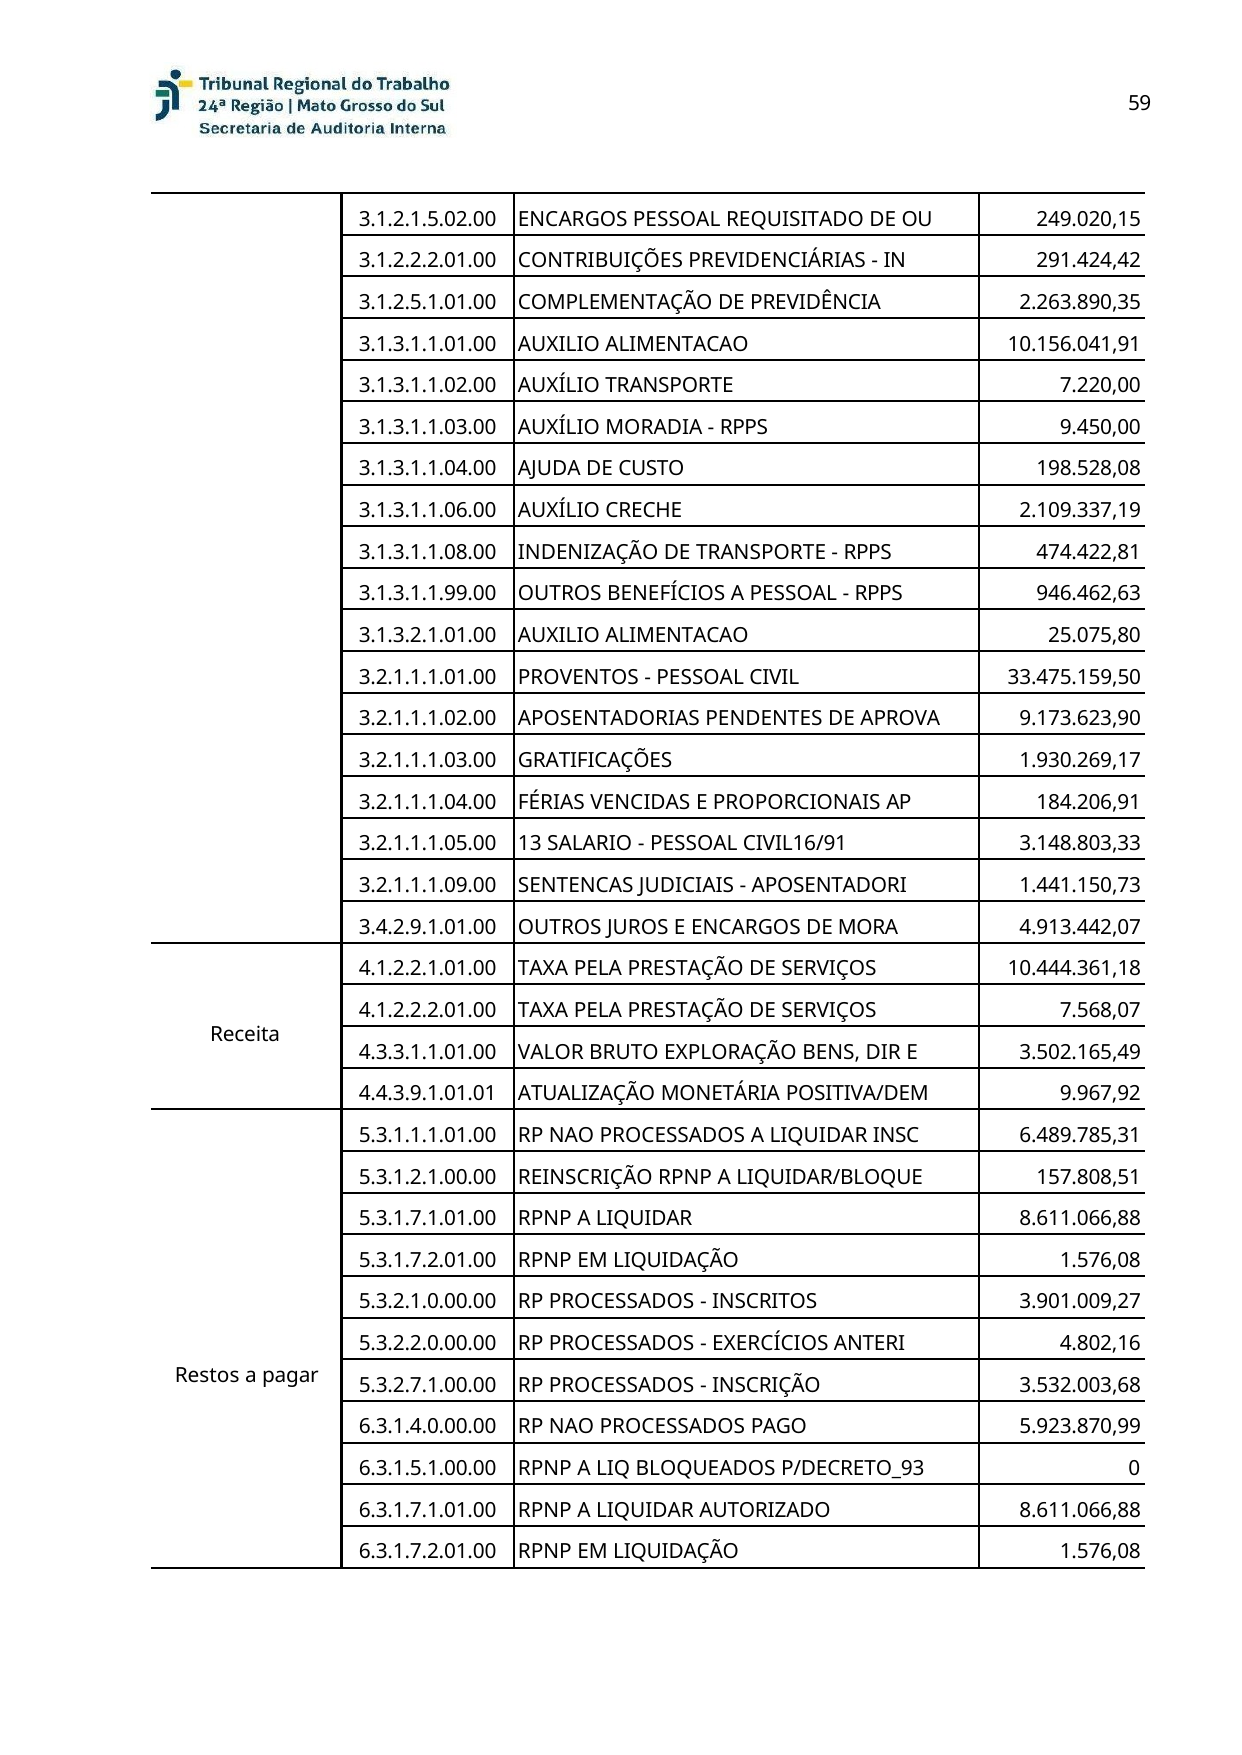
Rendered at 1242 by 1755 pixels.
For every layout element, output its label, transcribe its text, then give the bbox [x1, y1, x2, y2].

table_cell 33.475.159,50 [980, 652, 1144, 692]
table_cell REINSCRIÇÃO RPNP A LIQUIDAR/BLOQUE [515, 1152, 978, 1192]
table_cell 1.576,08 [980, 1235, 1144, 1275]
table_header 249.020,15 [980, 194, 1144, 233]
table_cell RPNP A LIQ BLOQUEADOS P/DECRETO_93 [515, 1444, 978, 1483]
table_cell RP NAO PROCESSADOS A LIQUIDAR INSC [515, 1110, 978, 1150]
table_cell 1.576,08 [980, 1527, 1144, 1567]
table_cell 3.532.003,68 [980, 1360, 1144, 1400]
table_cell 2.263.890,35 [980, 277, 1144, 317]
table_cell 4.1.2.2.2.01.00 [343, 985, 513, 1025]
table_cell 5.3.1.2.1.00.00 [343, 1152, 513, 1192]
table_cell 10.444.361,18 [980, 944, 1144, 983]
table_cell 3.1.3.1.1.01.00 [343, 319, 513, 358]
table_cell AJUDA DE CUSTO [515, 444, 978, 483]
table_cell 7.220,00 [980, 361, 1144, 400]
table_cell AUXÍLIO CRECHE [515, 486, 978, 525]
table_cell RP PROCESSADOS - INSCRIÇÃO [515, 1360, 978, 1400]
table_cell 8.611.066,88 [980, 1485, 1144, 1525]
table_cell 5.3.2.1.0.00.00 [343, 1277, 513, 1317]
table_cell CONTRIBUIÇÕES PREVIDENCIÁRIAS - IN [515, 236, 978, 275]
table_cell 6.3.1.4.0.00.00 [343, 1402, 513, 1442]
table_cell 3.1.3.1.1.04.00 [343, 444, 513, 483]
table_cell 474.422,81 [980, 527, 1144, 567]
table_cell 184.206,91 [980, 777, 1144, 817]
table_cell 4.913.442,07 [980, 902, 1144, 942]
table_cell COMPLEMENTAÇÃO DE PREVIDÊNCIA [515, 277, 978, 317]
table_cell VALOR BRUTO EXPLORAÇÃO BENS, DIR E [515, 1027, 978, 1067]
table_cell Receita [151, 944, 340, 1108]
table_cell AUXÍLIO MORADIA - RPPS [515, 402, 978, 442]
table_cell RP NAO PROCESSADOS PAGO [515, 1402, 978, 1442]
table_cell 3.1.3.1.1.03.00 [343, 402, 513, 442]
table_cell 3.2.1.1.1.09.00 [343, 860, 513, 900]
table_cell 9.450,00 [980, 402, 1144, 442]
table_cell 3.4.2.9.1.01.00 [343, 902, 513, 942]
table_cell TAXA PELA PRESTAÇÃO DE SERVIÇOS [515, 985, 978, 1025]
table_cell 1.930.269,17 [980, 735, 1144, 775]
table_cell 3.2.1.1.1.05.00 [343, 819, 513, 858]
table_cell ATUALIZAÇÃO MONETÁRIA POSITIVA/DEM [515, 1069, 978, 1108]
table_cell 3.1.3.1.1.06.00 [343, 486, 513, 525]
table_cell 198.528,08 [980, 444, 1144, 483]
table_cell APOSENTADORIAS PENDENTES DE APROVA [515, 694, 978, 733]
table_cell 8.611.066,88 [980, 1194, 1144, 1233]
table_cell 0 [980, 1444, 1144, 1483]
table_cell 3.1.2.5.1.01.00 [343, 277, 513, 317]
table_cell TAXA PELA PRESTAÇÃO DE SERVIÇOS [515, 944, 978, 983]
table_cell 157.808,51 [980, 1152, 1144, 1192]
table_cell 6.489.785,31 [980, 1110, 1144, 1150]
table_cell 9.967,92 [980, 1069, 1144, 1108]
table_cell RPNP A LIQUIDAR AUTORIZADO [515, 1485, 978, 1525]
table_cell 5.3.2.2.0.00.00 [343, 1319, 513, 1358]
table_cell FÉRIAS VENCIDAS E PROPORCIONAIS AP [515, 777, 978, 817]
table_cell 5.3.1.7.1.01.00 [343, 1194, 513, 1233]
table_cell 3.1.2.2.2.01.00 [343, 236, 513, 275]
table_cell 6.3.1.7.2.01.00 [343, 1527, 513, 1567]
table_cell 3.1.3.1.1.99.00 [343, 569, 513, 608]
table_header 3.1.2.1.5.02.00 [343, 194, 513, 233]
table_cell 4.4.3.9.1.01.01 [343, 1069, 513, 1108]
table_cell INDENIZAÇÃO DE TRANSPORTE - RPPS [515, 527, 978, 567]
table_cell 4.3.3.1.1.01.00 [343, 1027, 513, 1067]
table_cell 3.2.1.1.1.04.00 [343, 777, 513, 817]
table_cell OUTROS BENEFÍCIOS A PESSOAL - RPPS [515, 569, 978, 608]
table_cell 5.3.1.7.2.01.00 [343, 1235, 513, 1275]
table_cell AUXILIO ALIMENTACAO [515, 610, 978, 650]
table_cell GRATIFICAÇÕES [515, 735, 978, 775]
table_cell 4.1.2.2.1.01.00 [343, 944, 513, 983]
table_cell 3.502.165,49 [980, 1027, 1144, 1067]
table_cell 6.3.1.5.1.00.00 [343, 1444, 513, 1483]
table_cell 291.424,42 [980, 236, 1144, 275]
table_cell 1.441.150,73 [980, 860, 1144, 900]
table_cell RPNP A LIQUIDAR [515, 1194, 978, 1233]
table_cell 3.1.3.1.1.02.00 [343, 361, 513, 400]
table_cell 5.923.870,99 [980, 1402, 1144, 1442]
table_cell 3.1.3.2.1.01.00 [343, 610, 513, 650]
table_cell 10.156.041,91 [980, 319, 1144, 358]
table_cell 3.2.1.1.1.02.00 [343, 694, 513, 733]
table_cell 5.3.2.7.1.00.00 [343, 1360, 513, 1400]
table_header ENCARGOS PESSOAL REQUISITADO DE OU [515, 194, 978, 233]
table_cell Restos a pagar [151, 1110, 340, 1567]
table_cell 3.1.3.1.1.08.00 [343, 527, 513, 567]
table_cell PROVENTOS - PESSOAL CIVIL [515, 652, 978, 692]
table_cell 4.802,16 [980, 1319, 1144, 1358]
table_cell AUXILIO ALIMENTACAO [515, 319, 978, 358]
table_cell 9.173.623,90 [980, 694, 1144, 733]
table_cell RP PROCESSADOS - EXERCÍCIOS ANTERI [515, 1319, 978, 1358]
table_cell 7.568,07 [980, 985, 1144, 1025]
table_cell OUTROS JUROS E ENCARGOS DE MORA [515, 902, 978, 942]
table_cell 2.109.337,19 [980, 486, 1144, 525]
table_cell 25.075,80 [980, 610, 1144, 650]
table_cell RPNP EM LIQUIDAÇÃO [515, 1235, 978, 1275]
table_cell 946.462,63 [980, 569, 1144, 608]
table_cell 3.901.009,27 [980, 1277, 1144, 1317]
table_header [151, 194, 340, 942]
table_cell AUXÍLIO TRANSPORTE [515, 361, 978, 400]
table_cell RP PROCESSADOS - INSCRITOS [515, 1277, 978, 1317]
table_cell 5.3.1.1.1.01.00 [343, 1110, 513, 1150]
table_cell 13 SALARIO - PESSOAL CIVIL16/91 [515, 819, 978, 858]
table_cell 3.148.803,33 [980, 819, 1144, 858]
table_cell 6.3.1.7.1.01.00 [343, 1485, 513, 1525]
table_cell RPNP EM LIQUIDAÇÃO [515, 1527, 978, 1567]
table_cell 3.2.1.1.1.01.00 [343, 652, 513, 692]
table_cell 3.2.1.1.1.03.00 [343, 735, 513, 775]
table_cell SENTENCAS JUDICIAIS - APOSENTADORI [515, 860, 978, 900]
